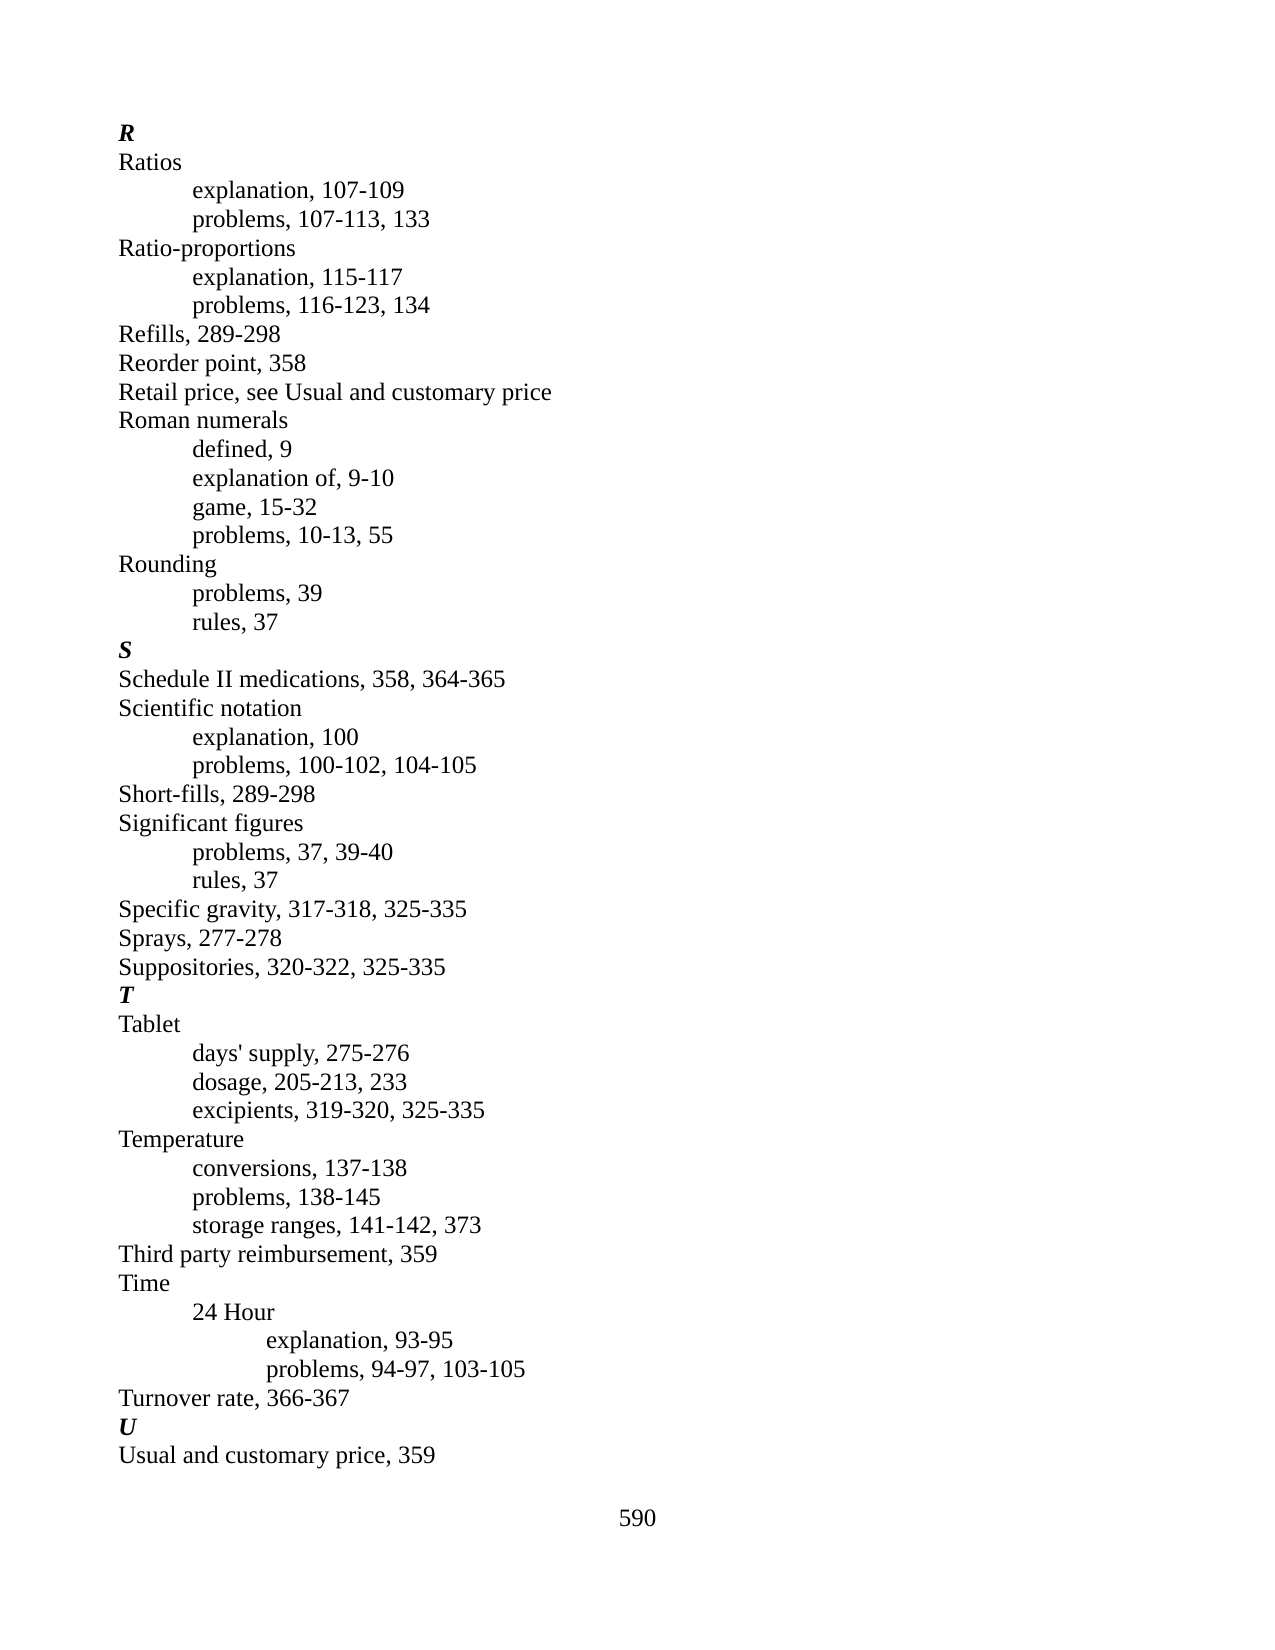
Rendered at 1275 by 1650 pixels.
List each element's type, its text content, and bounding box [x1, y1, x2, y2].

text problems, 39 [192, 578, 1157, 607]
text Time [118, 1268, 1157, 1297]
text U [118, 1412, 1157, 1441]
text problems, 37, 39-40 [192, 837, 1157, 866]
text Rounding [118, 549, 1157, 578]
text Short-fills, 289-298 [118, 779, 1157, 808]
text Turnover rate, 366-367 [118, 1383, 1157, 1412]
text explanation, 93-95 [266, 1326, 1157, 1354]
text conversions, 137-138 [192, 1153, 1157, 1182]
text problems, 94-97, 103-105 [266, 1354, 1157, 1383]
text days' supply, 275-276 [192, 1038, 1157, 1067]
text Schedule II medications, 358, 364-365 [118, 664, 1157, 693]
text explanation, 115-117 [192, 262, 1157, 291]
text Specific gravity, 317-318, 325-335 [118, 894, 1157, 923]
text Reorder point, 358 [118, 348, 1157, 377]
text R [118, 118, 1157, 147]
text Roman numerals [118, 406, 1157, 434]
text game, 15-32 [192, 492, 1157, 521]
text T [118, 981, 1157, 1009]
text storage ranges, 141-142, 373 [192, 1211, 1157, 1239]
text Sprays, 277-278 [118, 923, 1157, 952]
text explanation, 100 [192, 722, 1157, 751]
text explanation, 107-109 [192, 176, 1157, 204]
text problems, 138-145 [192, 1182, 1157, 1211]
text explanation of, 9-10 [192, 463, 1157, 492]
text Ratio-proportions [118, 233, 1157, 262]
text Third party reimbursement, 359 [118, 1239, 1157, 1268]
text dosage, 205-213, 233 [192, 1067, 1157, 1096]
text problems, 107-113, 133 [192, 204, 1157, 233]
text rules, 37 [192, 607, 1157, 636]
text Usual and customary price, 359 [118, 1441, 1157, 1469]
text excipients, 319-320, 325-335 [192, 1096, 1157, 1124]
text problems, 100-102, 104-105 [192, 751, 1157, 779]
text Ratios [118, 147, 1157, 176]
text Retail price, see Usual and customary price [118, 377, 1157, 406]
text Significant figures [118, 808, 1157, 837]
text 24 Hour [192, 1297, 1157, 1326]
text problems, 10-13, 55 [192, 521, 1157, 549]
text Tablet [118, 1009, 1157, 1038]
text Refills, 289-298 [118, 319, 1157, 348]
text Temperature [118, 1124, 1157, 1153]
text Scientific notation [118, 693, 1157, 722]
text problems, 116-123, 134 [192, 291, 1157, 319]
text defined, 9 [192, 434, 1157, 463]
text rules, 37 [192, 866, 1157, 894]
text Suppositories, 320-322, 325-335 [118, 952, 1157, 981]
text S [118, 636, 1157, 664]
